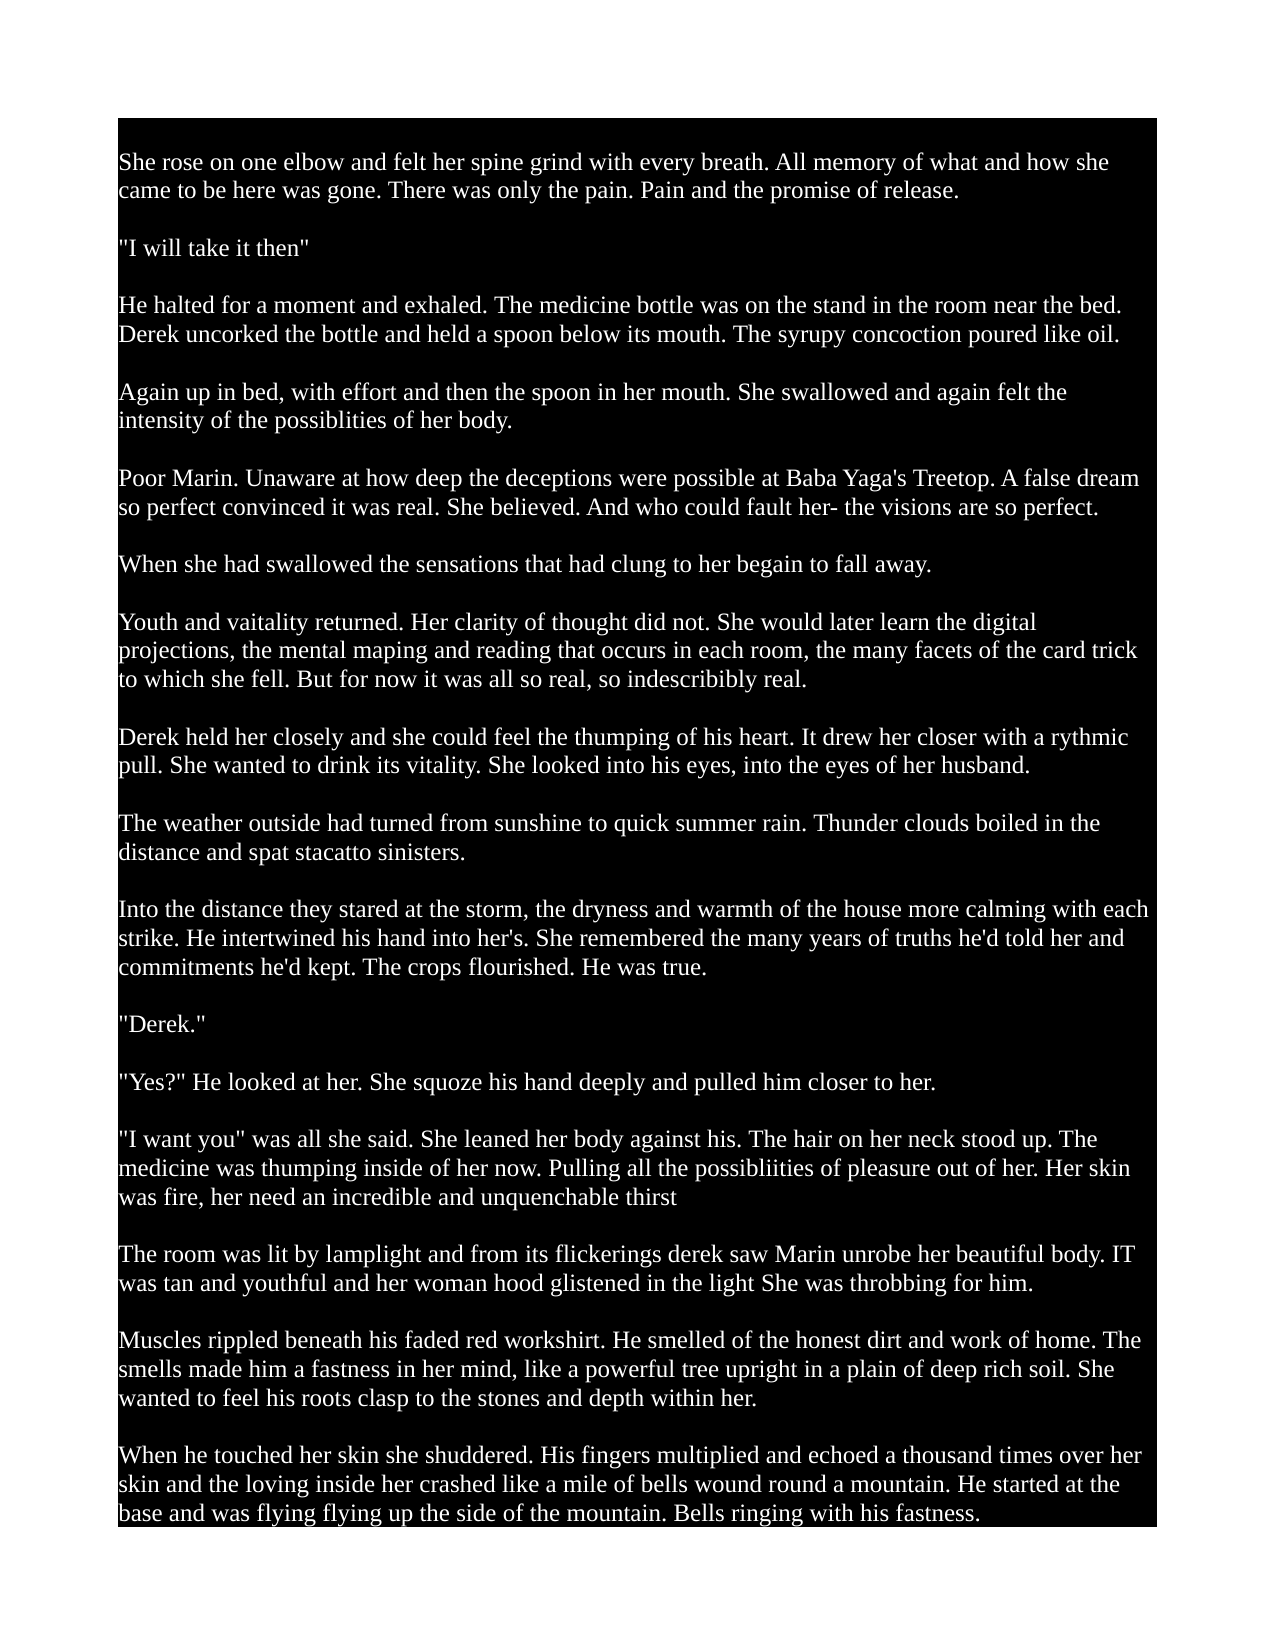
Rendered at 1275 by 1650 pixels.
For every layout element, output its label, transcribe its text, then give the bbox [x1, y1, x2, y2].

text The weather outside had turned from sunshine to quick summer rain. Thunder clouds boiled in the distance and spat stacatto sinisters. Into the distance they stared at the storm, the dryness and warmth of the house more calming with each strike. He intertwined his hand into her's. She remembered the many years of truths he'd told her and commitments he'd kept. The crops flourished. He was true. [118, 808, 1157, 981]
text Youth and vaitality returned. Her clarity of thought did not. She would later learn the digital projections, the mental maping and reading that occurs in each room, the many facets of the card trick to which she fell. But for now it was all so real, so indescribibly real. [118, 607, 1157, 693]
text "Yes?" He looked at her. She squoze his hand deeply and pulled him closer to her. "I want you" was all she said. She leaned her body against his. The hair on her neck stood up. The medicine was thumping inside of her now. Pulling all the possibliities of pleasure out of her. Her skin was fire, her need an incredible and unquenchable thirst [118, 1067, 1157, 1211]
text "I will take it then" [118, 233, 1157, 262]
text When she had swallowed the sensations that had clung to her begain to fall away. [118, 549, 1157, 578]
text She rose on one elbow and felt her spine grind with every breath. All memory of what and how she came to be here was gone. There was only the pain. Pain and the promise of release. [118, 147, 1157, 204]
text "Derek." [118, 1009, 1157, 1038]
text Again up in bed, with effort and then the spoon in her mouth. She swallowed and again felt the intensity of the possiblities of her body. [118, 377, 1157, 434]
text Derek held her closely and she could feel the thumping of his heart. It drew her closer with a rythmic pull. She wanted to drink its vitality. She looked into his eyes, into the eyes of her husband. [118, 722, 1157, 779]
text He halted for a moment and exhaled. The medicine bottle was on the stand in the room near the bed. Derek uncorked the bottle and held a spoon below its mouth. The syrupy concoction poured like oil. [118, 291, 1157, 348]
text When he touched her skin she shuddered. His fingers multiplied and echoed a thousand times over her skin and the loving inside her crashed like a mile of bells wound round a mountain. He started at the base and was flying flying up the side of the mountain. Bells ringing with his fastness. [118, 1441, 1157, 1527]
text The room was lit by lamplight and from its flickerings derek saw Marin unrobe her beautiful body. IT was tan and youthful and her woman hood glistened in the light She was throbbing for him. [118, 1239, 1157, 1297]
text Muscles rippled beneath his faded red workshirt. He smelled of the honest dirt and work of home. The smells made him a fastness in her mind, like a powerful tree upright in a plain of deep rich soil. She wanted to feel his roots clasp to the stones and depth within her. [118, 1326, 1157, 1412]
text Poor Marin. Unaware at how deep the deceptions were possible at Baba Yaga's Treetop. A false dream so perfect convinced it was real. She believed. And who could fault her- the visions are so perfect. [118, 463, 1157, 521]
